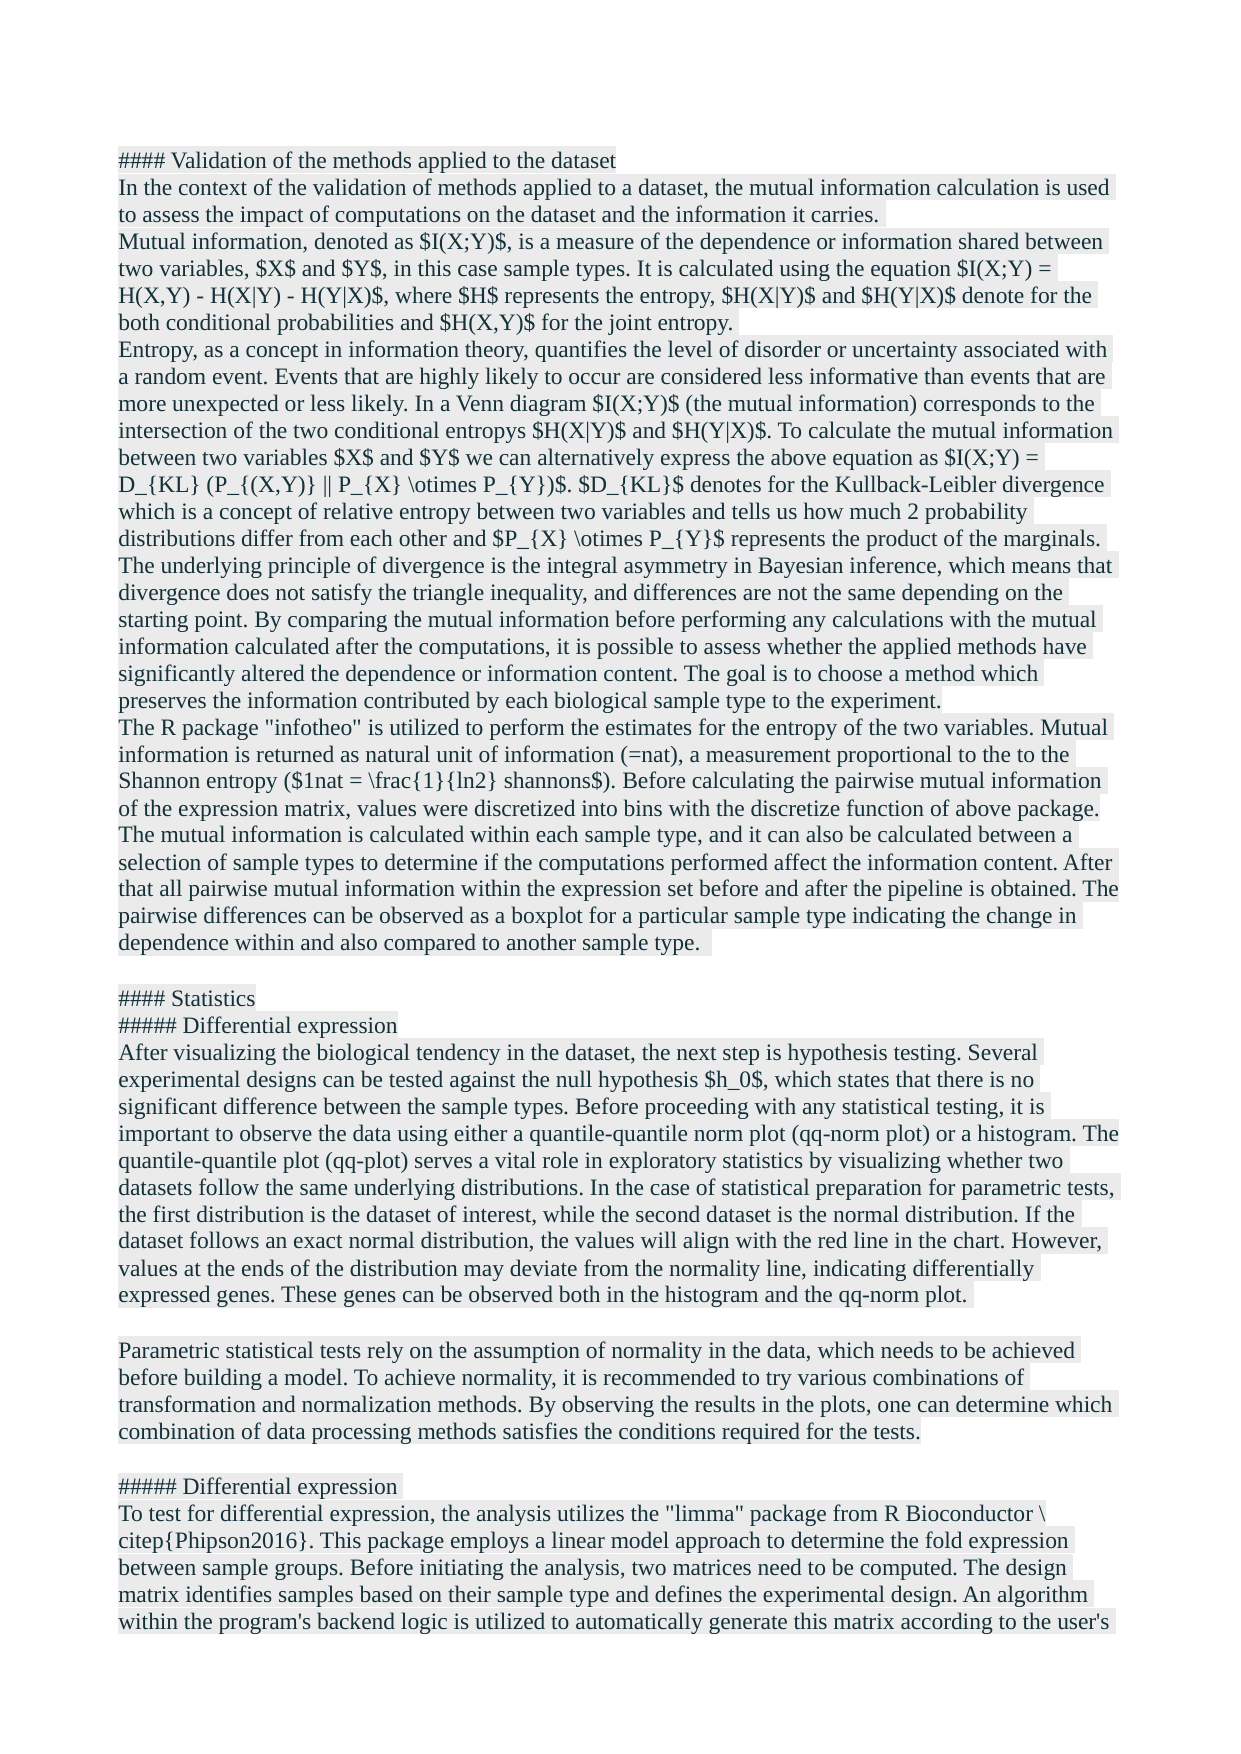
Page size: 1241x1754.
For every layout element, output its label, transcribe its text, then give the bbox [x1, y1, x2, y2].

text ##### Differential expression [118, 1472, 1122, 1499]
text After visualizing the biological tendency in the dataset, the next step is hypothesis testing. Several experimental designs can be tested against the null hypothesis $h_0$, which states that there is no significant difference between the sample types. Before proceeding with any statistical testing, it is important to observe the data using either a quantile-quantile norm plot (qq-norm plot) or a histogram. The quantile-quantile plot (qq-plot) serves a vital role in exploratory statistics by visualizing whether two datasets follow the same underlying distributions. In the case of statistical preparation for parametric tests, the first distribution is the dataset of interest, while the second dataset is the normal distribution. If the dataset follows an exact normal distribution, the values will align with the red line in the chart. However, values at the ends of the distribution may deviate from the normality line, indicating differentially expressed genes. These genes can be observed both in the histogram and the qq-norm plot. [118, 1038, 1122, 1308]
text Mutual information, denoted as $I(X;Y)$, is a measure of the dependence or information shared between two variables, $X$ and $Y$, in this case sample types. It is calculated using the equation $I(X;Y) = H(X,Y) - H(X|Y) - H(Y|X)$, where $H$ represents the entropy, $H(X|Y)$ and $H(Y|X)$ denote for the both conditional probabilities and $H(X,Y)$ for the joint entropy. [118, 227, 1122, 335]
text The R package "infotheo" is utilized to perform the estimates for the entropy of the two variables. Mutual information is returned as natural unit of information (=nat), a measurement proportional to the to the Shannon entropy ($1nat = \frac{1}{ln2} shannons$). Before calculating the pairwise mutual information of the expression matrix, values were discretized into bins with the discretize function of above package. [118, 713, 1122, 821]
text To test for differential expression, the analysis utilizes the "limma" package from R Bioconductor \citep{Phipson2016}. This package employs a linear model approach to determine the fold expression between sample groups. Before initiating the analysis, two matrices need to be computed. The design matrix identifies samples based on their sample type and defines the experimental design. An algorithm within the program's backend logic is utilized to automatically generate this matrix according to the user's [118, 1499, 1122, 1634]
text #### Statistics [118, 984, 1122, 1011]
text ##### Differential expression [118, 1011, 1122, 1038]
text Parametric statistical tests rely on the assumption of normality in the data, which needs to be achieved before building a model. To achieve normality, it is recommended to try various combinations of transformation and normalization methods. By observing the results in the plots, one can determine which combination of data processing methods satisfies the conditions required for the tests. [118, 1336, 1122, 1444]
text The mutual information is calculated within each sample type, and it can also be calculated between a selection of sample types to determine if the computations performed affect the information content. After that all pairwise mutual information within the expression set before and after the pipeline is obtained. The pairwise differences can be observed as a boxplot for a particular sample type indicating the change in dependence within and also compared to another sample type. [118, 821, 1122, 956]
text In the context of the validation of methods applied to a dataset, the mutual information calculation is used to assess the impact of computations on the dataset and the information it carries. [118, 173, 1122, 227]
text #### Validation of the methods applied to the dataset [118, 146, 1122, 173]
text Entropy, as a concept in information theory, quantifies the level of disorder or uncertainty associated with a random event. Events that are highly likely to occur are considered less informative than events that are more unexpected or less likely. In a Venn diagram $I(X;Y)$ (the mutual information) corresponds to the intersection of the two conditional entropys $H(X|Y)$ and $H(Y|X)$. To calculate the mutual information between two variables $X$ and $Y$ we can alternatively express the above equation as $I(X;Y) = D_{KL} (P_{(X,Y)} || P_{X} \otimes P_{Y})$. $D_{KL}$ denotes for the Kullback-Leibler divergence which is a concept of relative entropy between two variables and tells us how much 2 probability distributions differ from each other and $P_{X} \otimes P_{Y}$ represents the product of the marginals. The underlying principle of divergence is the integral asymmetry in Bayesian inference, which means that divergence does not satisfy the triangle inequality, and differences are not the same depending on the starting point. By comparing the mutual information before performing any calculations with the mutual information calculated after the computations, it is possible to assess whether the applied methods have significantly altered the dependence or information content. The goal is to choose a method which preserves the information contributed by each biological sample type to the experiment. [118, 335, 1122, 713]
